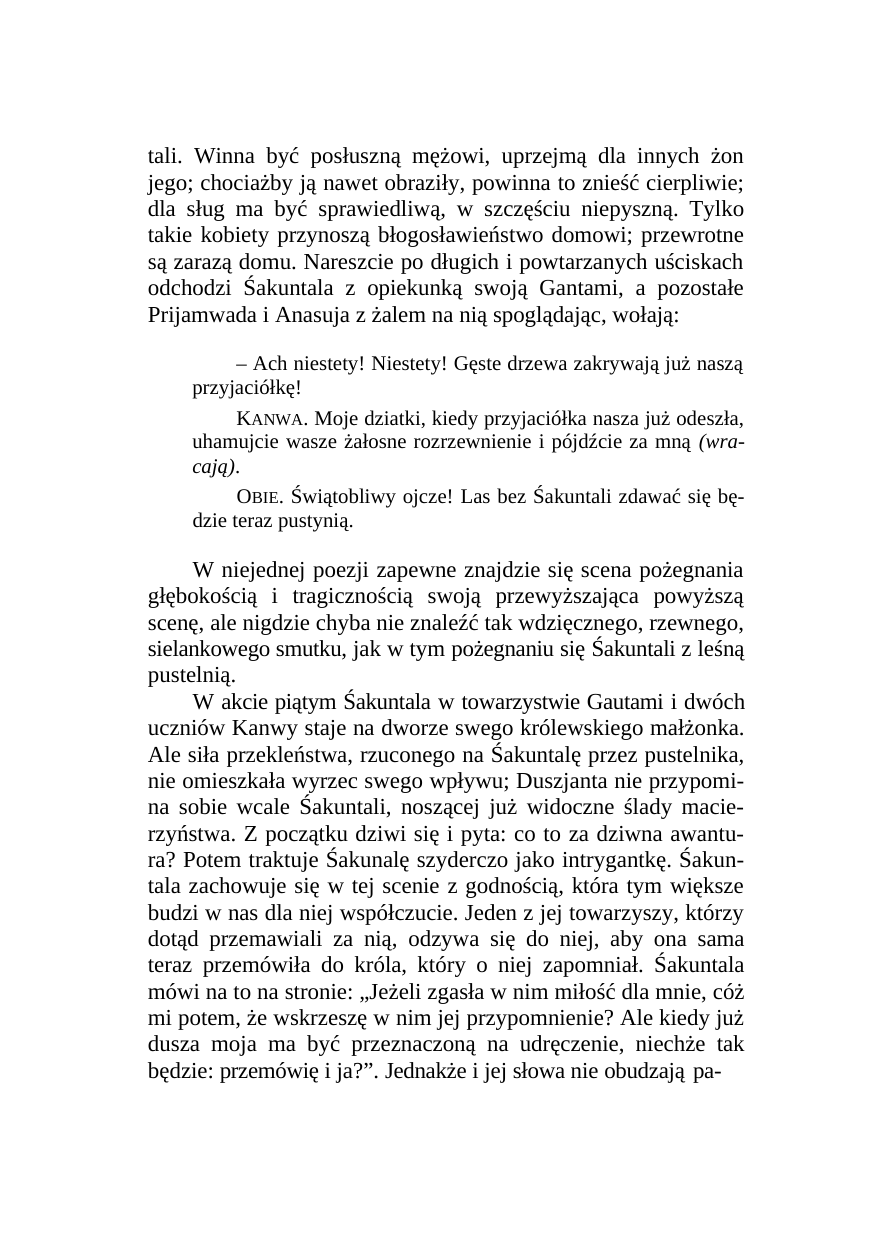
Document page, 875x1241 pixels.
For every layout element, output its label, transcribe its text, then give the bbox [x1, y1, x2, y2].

text W niejednej poezji zapewne znajdzie się scena pożegnania głębokością i tragicznością swoją przewyższająca powyższą scenę, ale nigdzie chyba nie znaleźć tak wdzięcznego, rzewnego, sielankowego smutku, jak w tym pożegnaniu się Śakuntali z leśną pustelnią. [148, 556, 745, 688]
text OBIE. Świątobliwy ojcze! Las bez Śakuntali zdawać się bę- dzie teraz pustynią. [192, 484, 745, 532]
text tali. Winna być posłuszną mężowi, uprzejmą dla innych żon jego; chociażby ją nawet obraziły, powinna to znieść cierpliwie; dla sług ma być sprawiedliwą, w szczęściu niepyszną. Tylko takie kobiety przynoszą błogosławieństwo domowi; przewrotne są zarazą domu. Nareszcie po długich i powtarzanych uściskach odchodzi Śakuntala z opiekunką swoją Gantami, a pozostałe Prijamwada i Anasuja z żalem na nią spoglądając, wołają: [148, 142, 745, 327]
text W akcie piątym Śakuntala w towarzystwie Gautami i dwóch uczniów Kanwy staje na dworze swego królewskiego małżonka. Ale siła przekleństwa, rzuconego na Śakuntalę przez pustelnika, nie omieszkała wyrzec swego wpływu; Duszjanta nie przypomi- na sobie wcale Śakuntali, noszącej już widoczne ślady macie- rzyństwa. Z początku dziwi się i pyta: co to za dziwna awantu- ra? Potem traktuje Śakunalę szyderczo jako intrygantkę. Śakun- tala zachowuje się w tej scenie z godnością, która tym większe budzi w nas dla niej współczucie. Jeden z jej towarzyszy, którzy dotąd przemawiali za nią, odzywa się do niej, aby ona sama teraz przemówiła do króla, który o niej zapomniał. Śakuntala mówi na to na stronie: „Jeżeli zgasła w nim miłość dla mnie, cóż mi potem, że wskrzeszę w nim jej przypomnienie? Ale kiedy już dusza moja ma być przeznaczoną na udręczenie, niechże tak będzie: przemówię i ja?”. Jednakże i jej słowa nie obudzają pa- [148, 688, 745, 1083]
text – Ach niestety! Niestety! Gęste drzewa zakrywają już naszą przyjaciółkę! [192, 351, 744, 399]
text KANWA. Moje dziatki, kiedy przyjaciółka nasza już odeszła, uhamujcie wasze żałosne rozrzewnienie i pójdźcie za mną (wra- cają). [192, 405, 745, 478]
